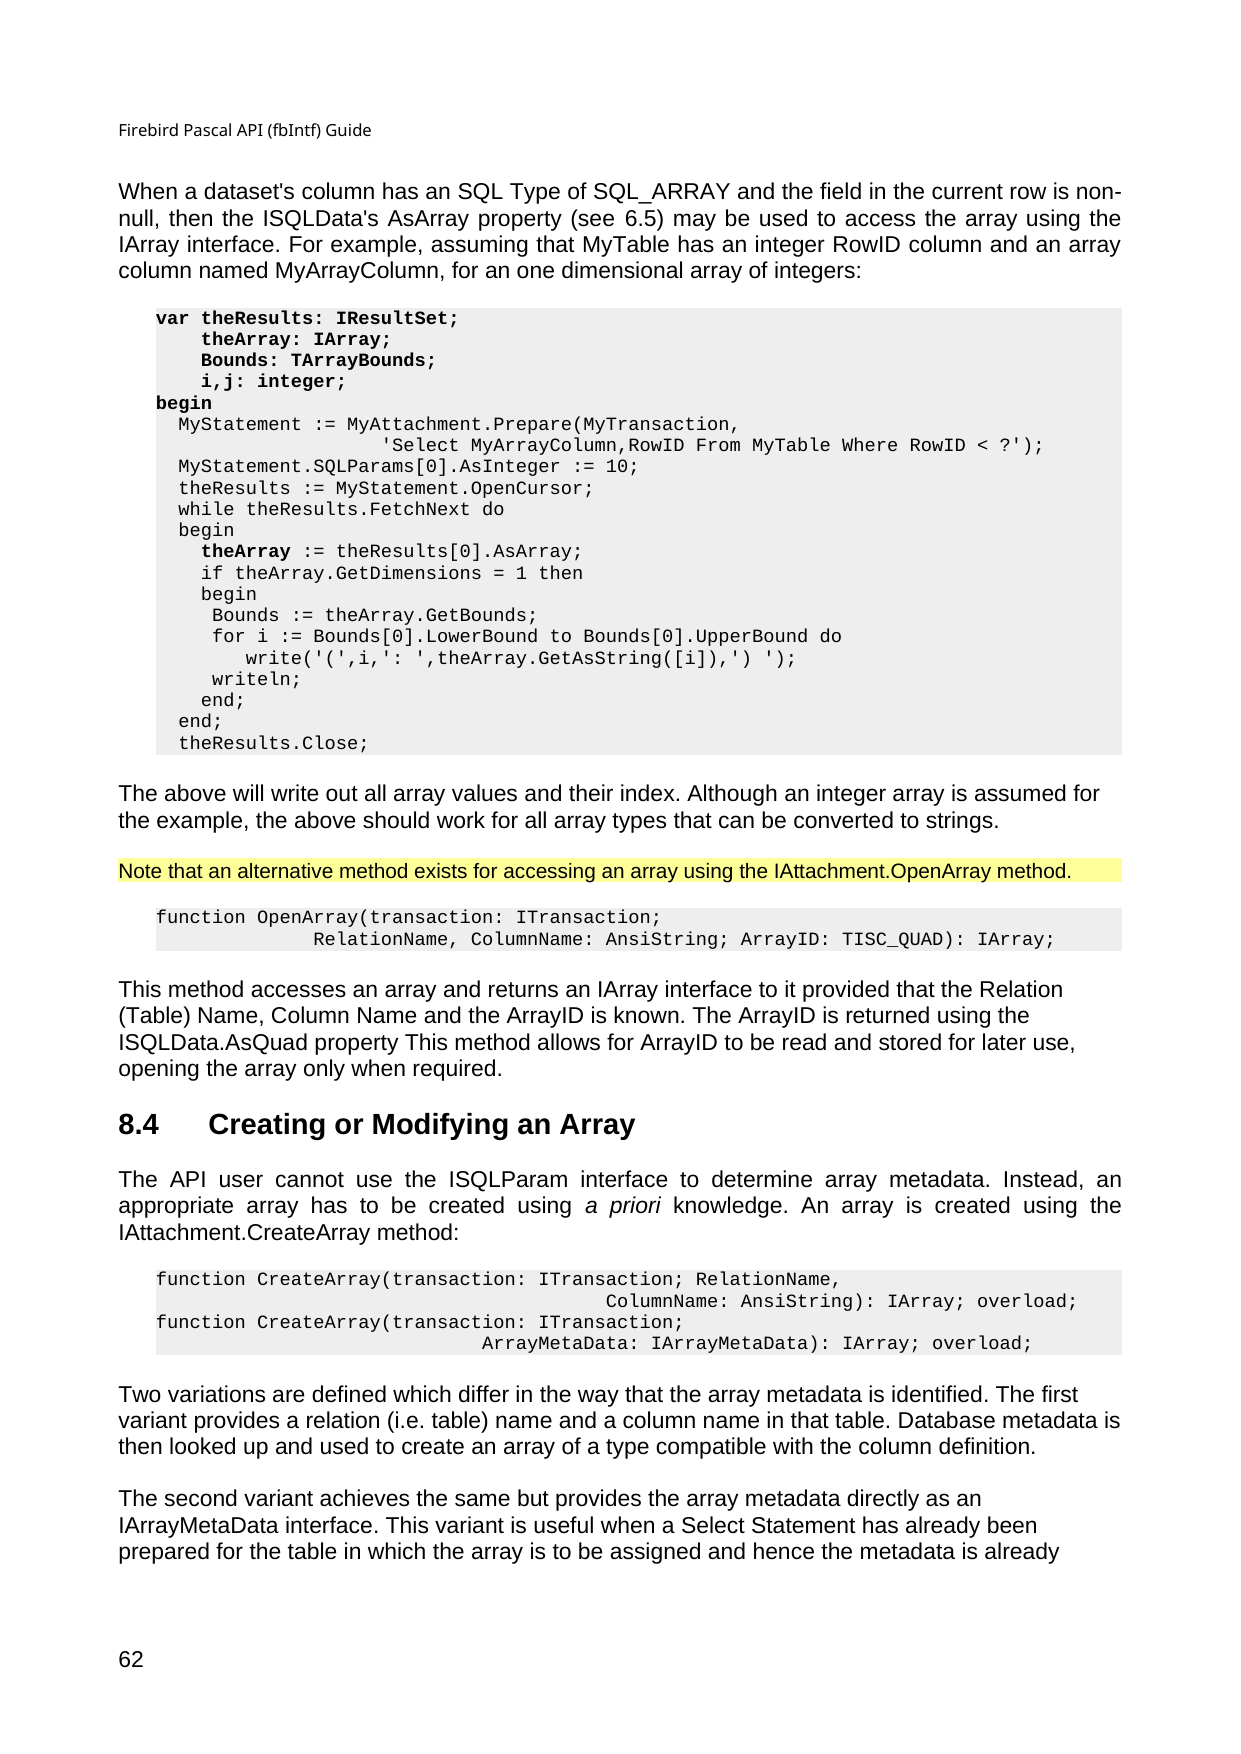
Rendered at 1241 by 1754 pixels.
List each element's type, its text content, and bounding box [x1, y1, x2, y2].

text theArray := theResults[0].AsArray; [156, 542, 1122, 563]
text for i := Bounds[0].LowerBound to Bounds[0].UpperBound do [156, 627, 1122, 648]
text end; [156, 691, 1122, 712]
text function OpenArray(transaction: ITransaction; [156, 908, 1122, 929]
text MyStatement.SQLParams[0].AsInteger := 10; [156, 457, 1122, 478]
text When a dataset's column has an SQL Type of SQL_ARRAY and the field in the current row is non-null, then the ISQLData's AsArray property (see 6.5) may be used to access the array using the IArray interface. For example, assuming that MyTable has an integer RowID column and an array column named MyArrayColumn, for an one dimensional array of integers: [118, 178, 1122, 283]
text function CreateArray(transaction: ITransaction; RelationName, [156, 1270, 1122, 1291]
text 'Select MyArrayColumn,RowID From MyTable Where RowID < ?'); [156, 436, 1122, 457]
text writeln; [156, 670, 1122, 691]
text begin [156, 521, 1122, 542]
text write('(',i,': ',theArray.GetAsString([i]),') '); [156, 648, 1122, 670]
text Two variations are defined which differ in the way that the array metadata is identified. The first variant provides a relation (i.e. table) name and a column name in that table. Database metadata is then looked up and used to create an array of a type compatible with the column definition. [118, 1381, 1122, 1460]
text This method accesses an array and returns an IArray interface to it provided that the Relation (Table) Name, Column Name and the ArrayID is known. The ArrayID is returned using the ISQLData.AsQuad property This method allows for ArrayID to be read and stored for later use, opening the array only when required. [118, 976, 1122, 1081]
text RelationName, ColumnName: AnsiString; ArrayID: TISC_QUAD): IArray; [156, 929, 1122, 951]
text The API user cannot use the ISQLParam interface to determine array metadata. Instead, an appropriate array has to be created using a priori knowledge. An array is created using the IAttachment.CreateArray method: [118, 1166, 1122, 1245]
text theResults := MyStatement.OpenCursor; [156, 478, 1122, 500]
text begin [156, 393, 1122, 415]
text Bounds := theArray.GetBounds; [156, 606, 1122, 627]
text i,j: integer; [156, 372, 1122, 393]
text theResults.Close; [156, 733, 1122, 755]
text end; [156, 712, 1122, 733]
text if theArray.GetDimensions = 1 then [156, 563, 1122, 585]
subtitle Creating or Modifying an Array [118, 1107, 1122, 1141]
text Bounds: TArrayBounds; [156, 351, 1122, 372]
text MyStatement := MyAttachment.Prepare(MyTransaction, [156, 415, 1122, 436]
text theArray: IArray; [156, 330, 1122, 351]
text Note that an alternative method exists for accessing an array using the IAttachment.OpenArray method. [118, 858, 1122, 882]
text while theResults.FetchNext do [156, 500, 1122, 521]
text The above will write out all array values and their index. Although an integer array is assumed for the example, the above should work for all array types that can be converted to strings. [118, 780, 1122, 833]
text function CreateArray(transaction: ITransaction; [156, 1313, 1122, 1334]
text The second variant achieves the same but provides the array metadata directly as an IArrayMetaData interface. This variant is useful when a Select Statement has already been prepared for the table in which the array is to be assigned and hence the metadata is already [118, 1485, 1122, 1564]
text ArrayMetaData: IArrayMetaData): IArray; overload; [156, 1334, 1122, 1355]
text ColumnName: AnsiString): IArray; overload; [156, 1291, 1122, 1313]
text var theResults: IResultSet; [156, 308, 1122, 330]
text begin [156, 585, 1122, 606]
